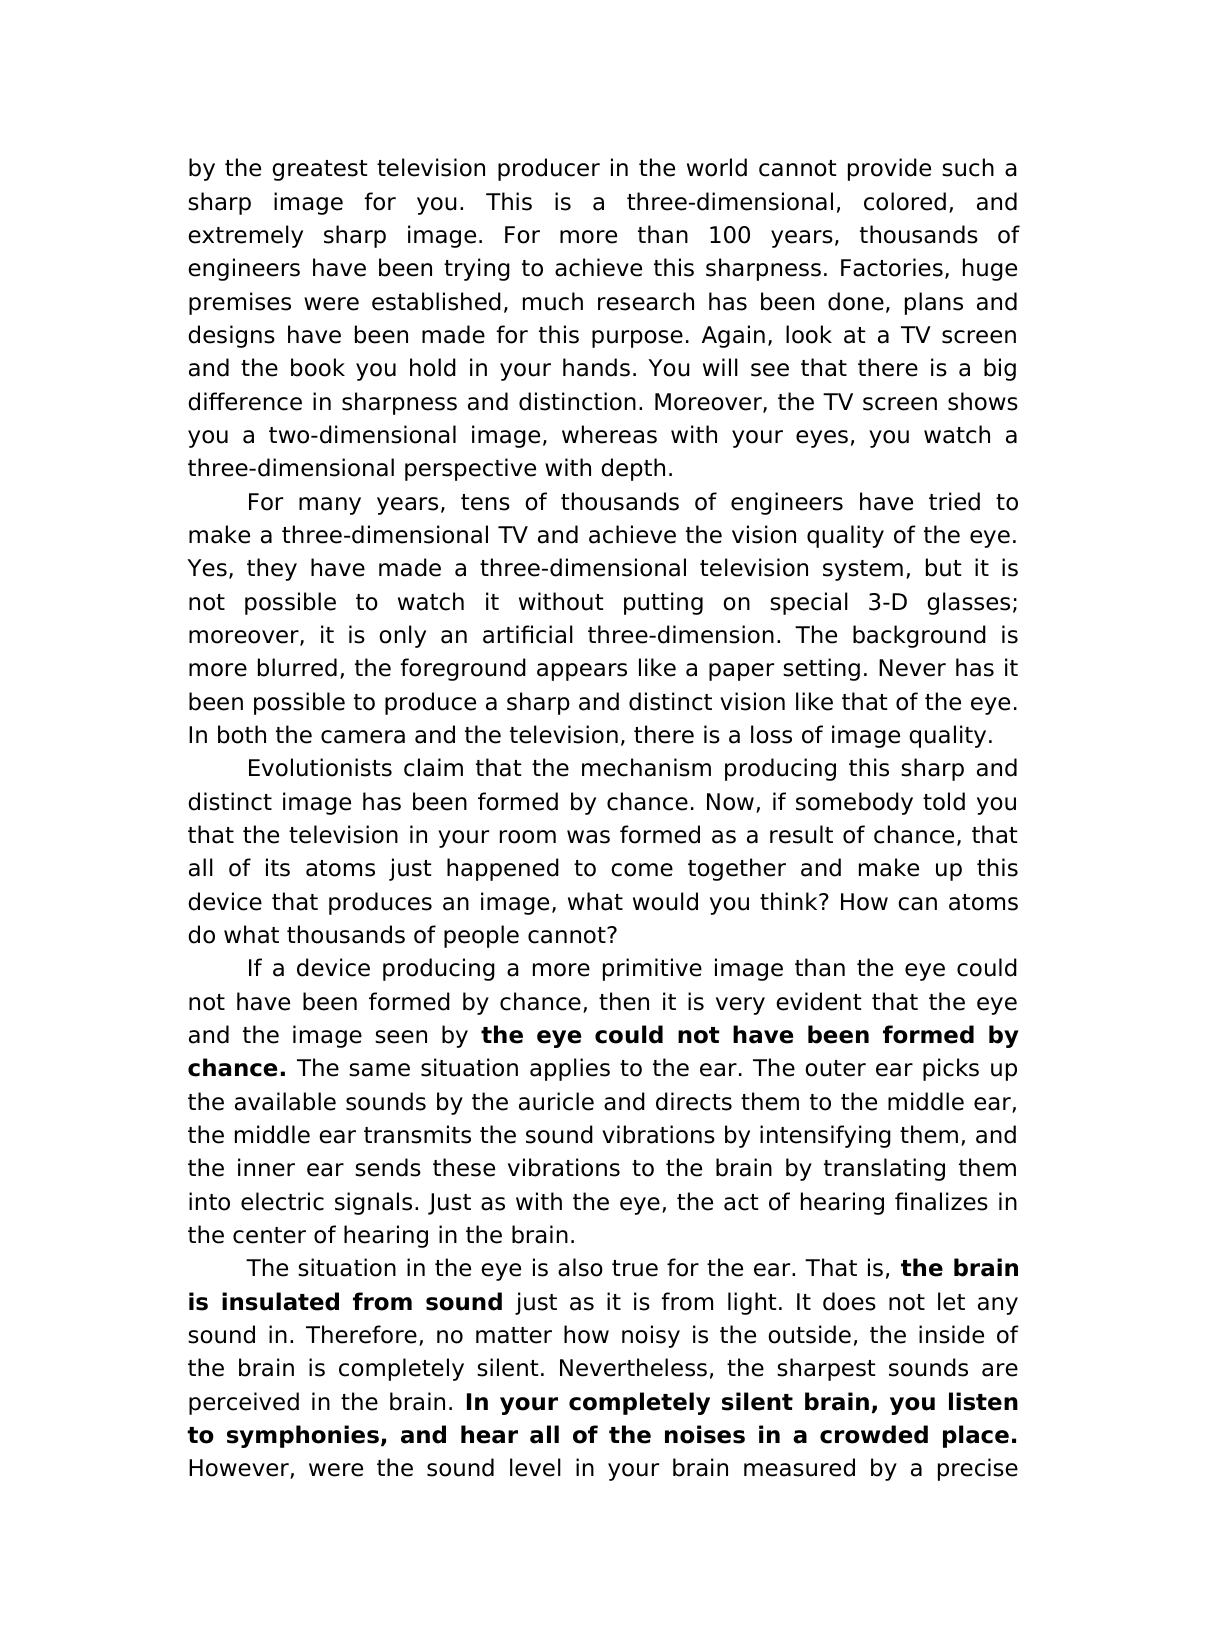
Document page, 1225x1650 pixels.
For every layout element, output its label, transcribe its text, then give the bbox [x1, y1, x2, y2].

text Evolutionists claim that the mechanism producing this sharp and distinct image has been formed by chance. Now, if somebody told you that the television in your room was formed as a result of chance, that all of its atoms just happened to come together and make up this device that produces an image, what would you think? How can atoms do what thousands of people cannot? [187, 750, 1020, 950]
text by the greatest television producer in the world cannot provide such a sharp image for you. This is a three-dimensional, colored, and extremely sharp image. For more than 100 years, thousands of engineers have been trying to achieve this sharpness. Factories, huge premises were established, much research has been done, plans and designs have been made for this purpose. Again, look at a TV screen and the book you hold in your hands. You will see that there is a big difference in sharpness and distinction. Moreover, the TV screen shows you a two-dimensional image, whereas with your eyes, you watch a three-dimensional perspective with depth. [187, 150, 1020, 483]
text For many years, tens of thousands of engineers have tried to make a three-dimensional TV and achieve the vision quality of the eye. Yes, they have made a three-dimensional television system, but it is not possible to watch it without putting on special 3-D glasses; moreover, it is only an artificial three-dimension. The background is more blurred, the foreground appears like a paper setting. Never has it been possible to produce a sharp and distinct vision like that of the eye. In both the camera and the television, there is a loss of image quality. [187, 483, 1020, 750]
text If a device producing a more primitive image than the eye could not have been formed by chance, then it is very evident that the eye and the image seen by the eye could not have been formed by chance. The same situation applies to the ear. The outer ear picks up the available sounds by the auricle and directs them to the middle ear, the middle ear transmits the sound vibrations by intensifying them, and the inner ear sends these vibrations to the brain by translating them into electric signals. Just as with the eye, the act of hearing finalizes in the center of hearing in the brain. [187, 950, 1020, 1250]
text The situation in the eye is also true for the ear. That is, the brain is insulated from sound just as it is from light. It does not let any sound in. Therefore, no matter how noisy is the outside, the inside of the brain is completely silent. Nevertheless, the sharpest sounds are perceived in the brain. In your completely silent brain, you listen to symphonies, and hear all of the noises in a crowded place. However, were the sound level in your brain measured by a precise [187, 1250, 1020, 1483]
